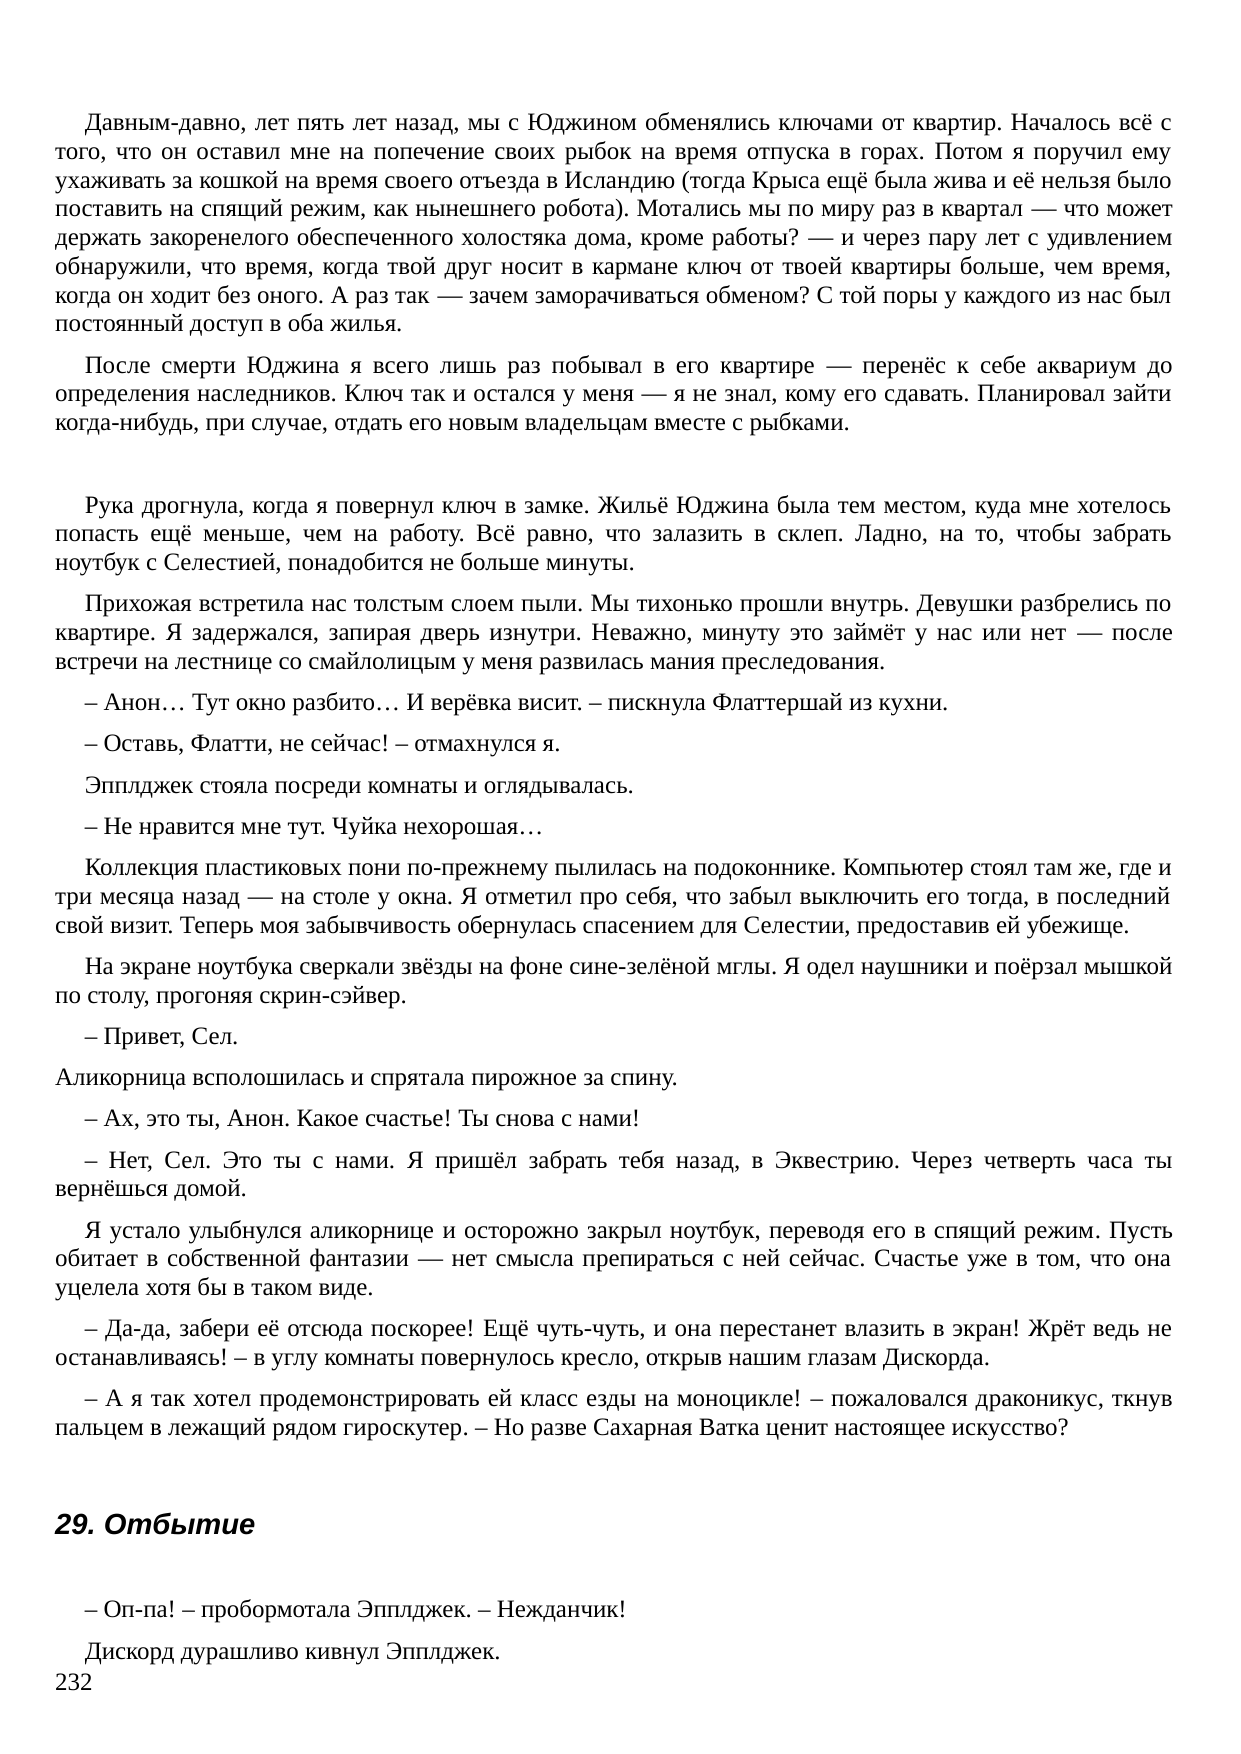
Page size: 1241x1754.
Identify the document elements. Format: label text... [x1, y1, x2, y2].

text На экране ноутбука сверкали звёзды на фоне сине-зелёной мглы. Я одел наушники и поёрзал мышкой по столу, прогоняя скрин-сэйвер. [55, 951, 1173, 1008]
text – Оставь, Флатти, не сейчас! – отмахнулся я. [55, 728, 1173, 757]
text – Оп-па! – пробормотала Эпплджек. – Нежданчик! [55, 1594, 1173, 1623]
text Дискорд дурашливо кивнул Эпплджек. [55, 1636, 1173, 1664]
text Рука дрогнула, когда я повернул ключ в замке. Жильё Юджина была тем местом, куда мне хотелось попасть ещё меньше, чем на работу. Всё равно, что залазить в склеп. Ладно, на то, чтобы забрать ноутбук с Селестией, понадобится не больше минуты. [55, 490, 1173, 576]
text – Анон… Тут окно разбито… И верёвка висит. – пискнула Флаттершай из кухни. [55, 687, 1173, 716]
text Коллекция пластиковых пони по-прежнему пылилась на подоконнике. Компьютер стоял там же, где и три месяца назад — на столе у окна. Я отметил про себя, что забыл выключить его тогда, в последний свой визит. Теперь моя забывчивость обернулась спасением для Селестии, предоставив ей убежище. [55, 852, 1173, 938]
text Я устало улыбнулся аликорнице и осторожно закрыл ноутбук, переводя его в спящий режим. Пусть обитает в собственной фантазии — нет смысла препираться с ней сейчас. Счастье уже в том, что она уцелела хотя бы в таком виде. [55, 1215, 1173, 1301]
text – Не нравится мне тут. Чуйка нехорошая… [55, 811, 1173, 840]
text Эпплджек стояла посреди комнаты и оглядывалась. [55, 770, 1173, 798]
text – Привет, Сел. [55, 1021, 1173, 1050]
text – Ах, это ты, Анон. Какое счастье! Ты снова с нами! [55, 1103, 1173, 1132]
text Прихожая встретила нас толстым слоем пыли. Мы тихонько прошли внутрь. Девушки разбрелись по квартире. Я задержался, запирая дверь изнутри. Неважно, минуту это займёт у нас или нет — после встречи на лестнице со смайлолицым у меня развилась мания преследования. [55, 588, 1173, 675]
text Давным-давно, лет пять лет назад, мы с Юджином обменялись ключами от квартир. Началось всё с того, что он оставил мне на попечение своих рыбок на время отпуска в горах. Потом я поручил ему ухаживать за кошкой на время своего отъезда в Исландию (тогда Крыса ещё была жива и её нельзя было поставить на спящий режим, как нынешнего робота). Мотались мы по миру раз в квартал — что может держать закоренелого обеспеченного холостяка дома, кроме работы? — и через пару лет с удивлением обнаружили, что время, когда твой друг носит в кармане ключ от твоей квартиры больше, чем время, когда он ходит без оного. А раз так — зачем заморачиваться обменом? С той поры у каждого из нас был постоянный доступ в оба жилья. [55, 107, 1173, 337]
text Аликорница всполошилась и спрятала пирожное за спину. [55, 1062, 1173, 1091]
subtitle 29. Отбытие [55, 1507, 1173, 1541]
text После смерти Юджина я всего лишь раз побывал в его квартире — перенёс к себе аквариум до определения наследников. Ключ так и остался у меня — я не знал, кому его сдавать. Планировал зайти когда-нибудь, при случае, отдать его новым владельцам вместе с рыбками. [55, 350, 1173, 436]
text – Нет, Сел. Это ты с нами. Я пришёл забрать тебя назад, в Эквестрию. Через четверть часа ты вернёшься домой. [55, 1145, 1173, 1202]
text – А я так хотел продемонстрировать ей класс езды на моноцикле! – пожаловался драконикус, ткнув пальцем в лежащий рядом гироскутер. – Но разве Сахарная Ватка ценит настоящее искусство? [55, 1383, 1173, 1441]
text – Да-да, забери её отсюда поскорее! Ещё чуть-чуть, и она перестанет влазить в экран! Жрёт ведь не останавливаясь! – в углу комнаты повернулось кресло, открыв нашим глазам Дискорда. [55, 1313, 1173, 1371]
